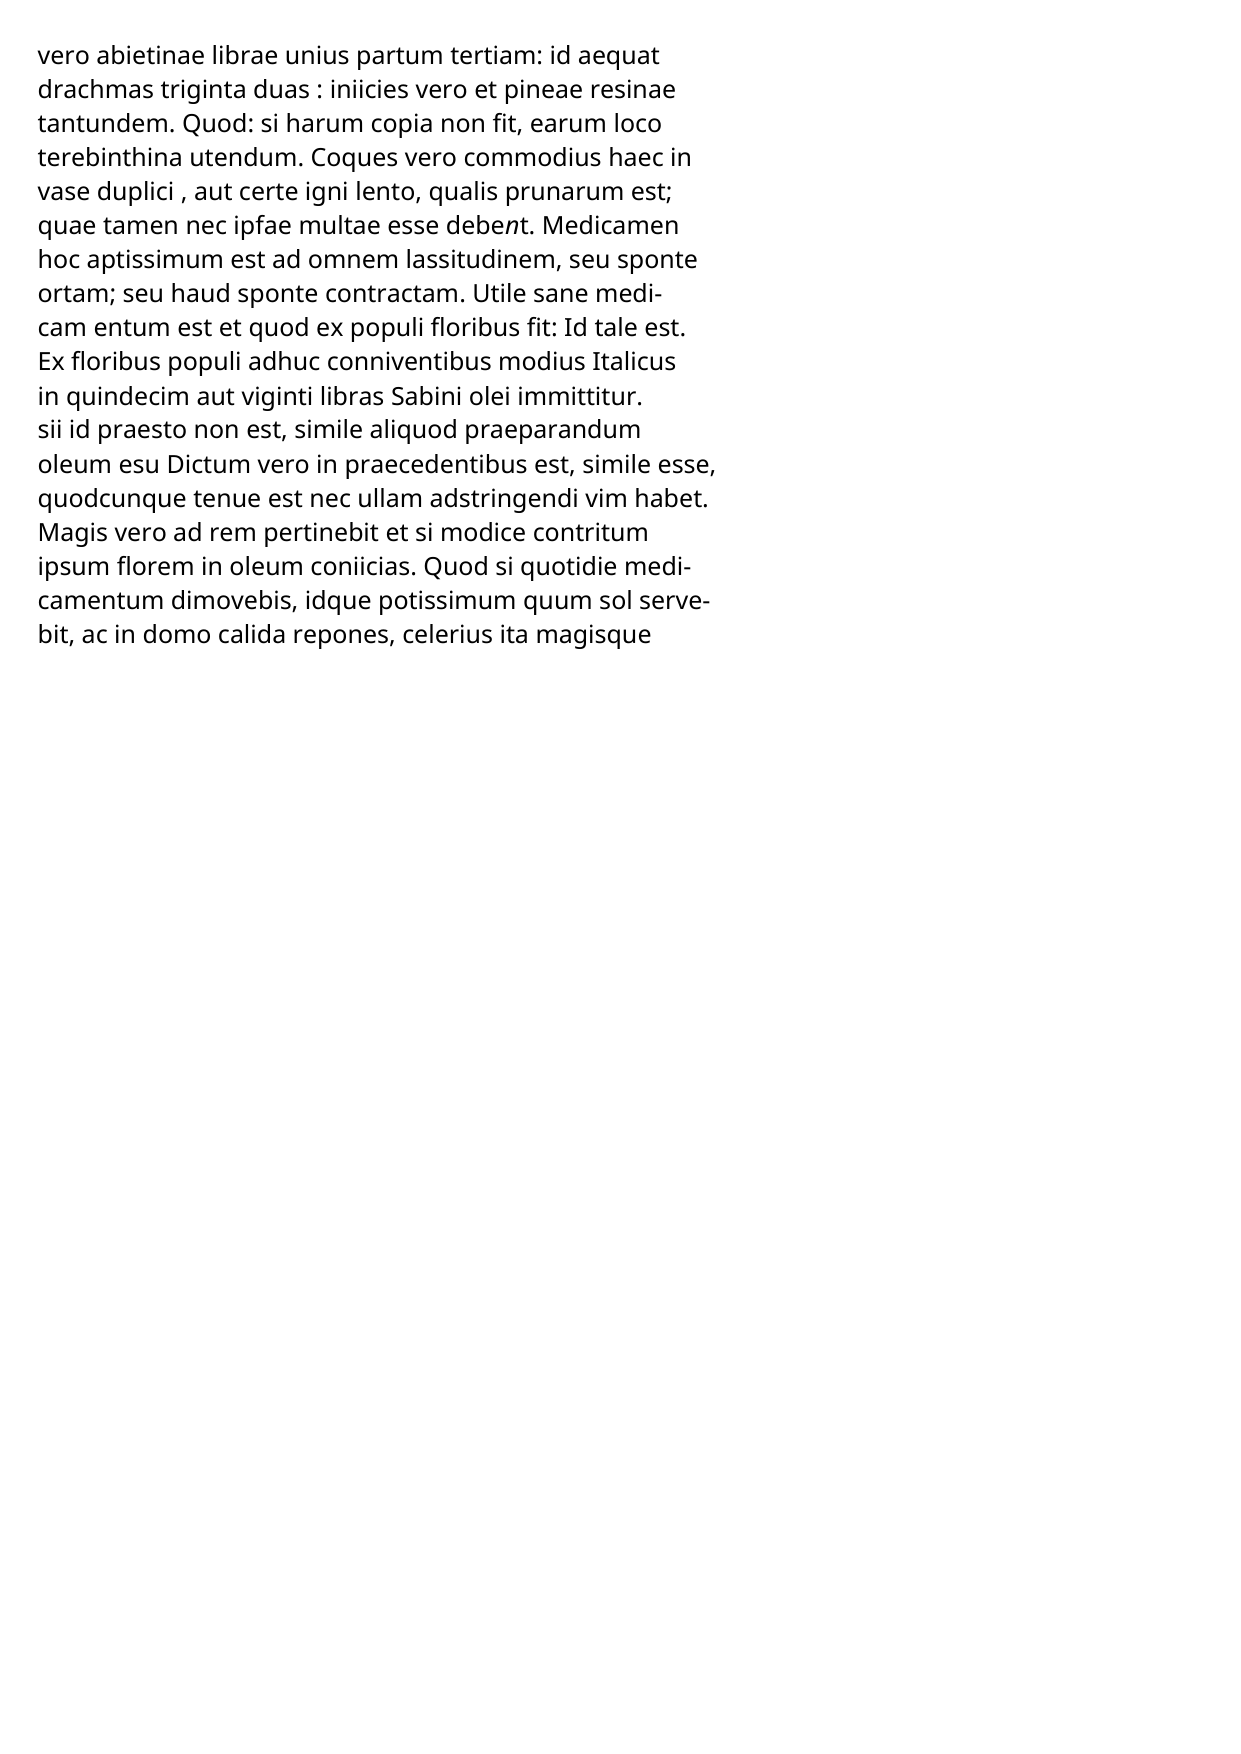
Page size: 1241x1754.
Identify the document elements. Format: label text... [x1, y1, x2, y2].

text vero abietinae librae unius partum tertiam: id aequat drachmas triginta duas : iniicies vero et pineae resinae tantundem. Quod: si harum copia non fit, earum loco terebinthina utendum. Coques vero commodius haec in vase duplici , aut certe igni lento, qualis prunarum est; quae tamen nec ipfae multae esse debent. Medicamen hoc aptissimum est ad omnem lassitudinem, seu sponte ortam; seu haud sponte contractam. Utile sane medi- cam entum est et quod ex populi floribus fit: Id tale est. Ex floribus populi adhuc conniventibus modius Italicus in quindecim aut viginti libras Sabini olei immittitur. sii id praesto non est, simile aliquod praeparandum oleum esu Dictum vero in praecedentibus est, simile esse, quodcunque tenue est nec ullam adstringendi vim habet. Magis vero ad rem pertinebit et si modice contritum ipsum florem in oleum coniicias. Quod si quotidie medi- camentum dimovebis, idque potissimum quum sol serve- bit, ac in domo calida repones, celerius ita magisque [37, 37, 1203, 651]
